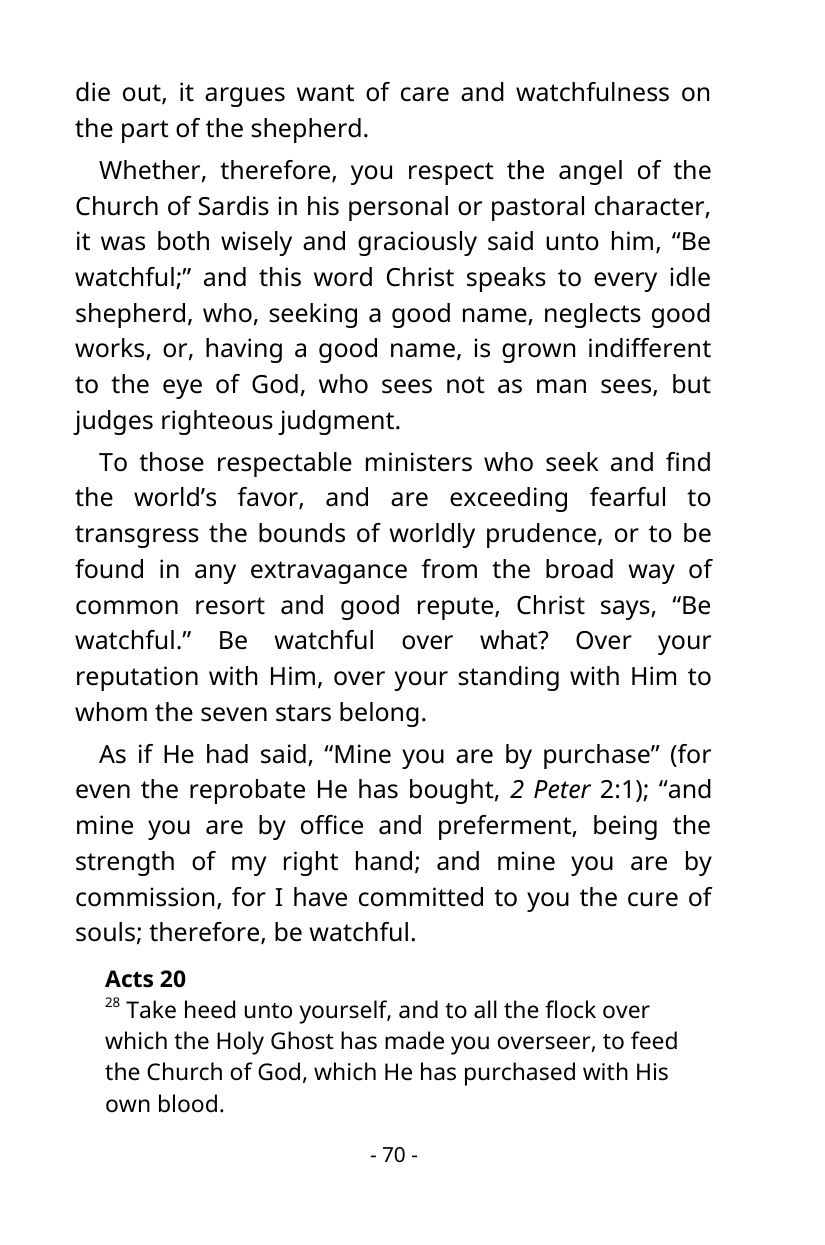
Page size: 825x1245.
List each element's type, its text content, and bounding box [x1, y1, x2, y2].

text To those respectable ministers who seek and find the world’s favor, and are exceeding fearful to transgress the bounds of worldly prudence, or to be found in any extravagance from the broad way of common resort and good repute, Christ says, “Be watchful.” Be watchful over what? Over your reputation with Him, over your standing with Him to whom the seven stars belong. [75, 444, 712, 728]
text Acts 20 [105, 963, 712, 994]
text die out, it argues want of care and watchfulness on the part of the shepherd. [75, 75, 712, 145]
text Whether, therefore, you respect the angel of the Church of Sardis in his personal or pastoral character, it was both wisely and graciously said unto him, “Be watchful;” and this word Christ speaks to every idle shepherd, who, seeking a good name, neglects good works, or, having a good name, is grown indifferent to the eye of God, who sees not as man sees, but judges righteous judgment. [75, 152, 712, 437]
text 28 Take heed unto yourself, and to all the flock over which the Holy Ghost has made you overseer, to feed the Church of God, which He has purchased with His own blood. [105, 994, 682, 1119]
text As if He had said, “Mine you are by purchase” (for even the reprobate He has bought, 2 Peter 2:1); “and mine you are by office and preferment, being the strength of my right hand; and mine you are by commission, for I have committed to you the cure of souls; therefore, be watchful. [75, 736, 712, 949]
